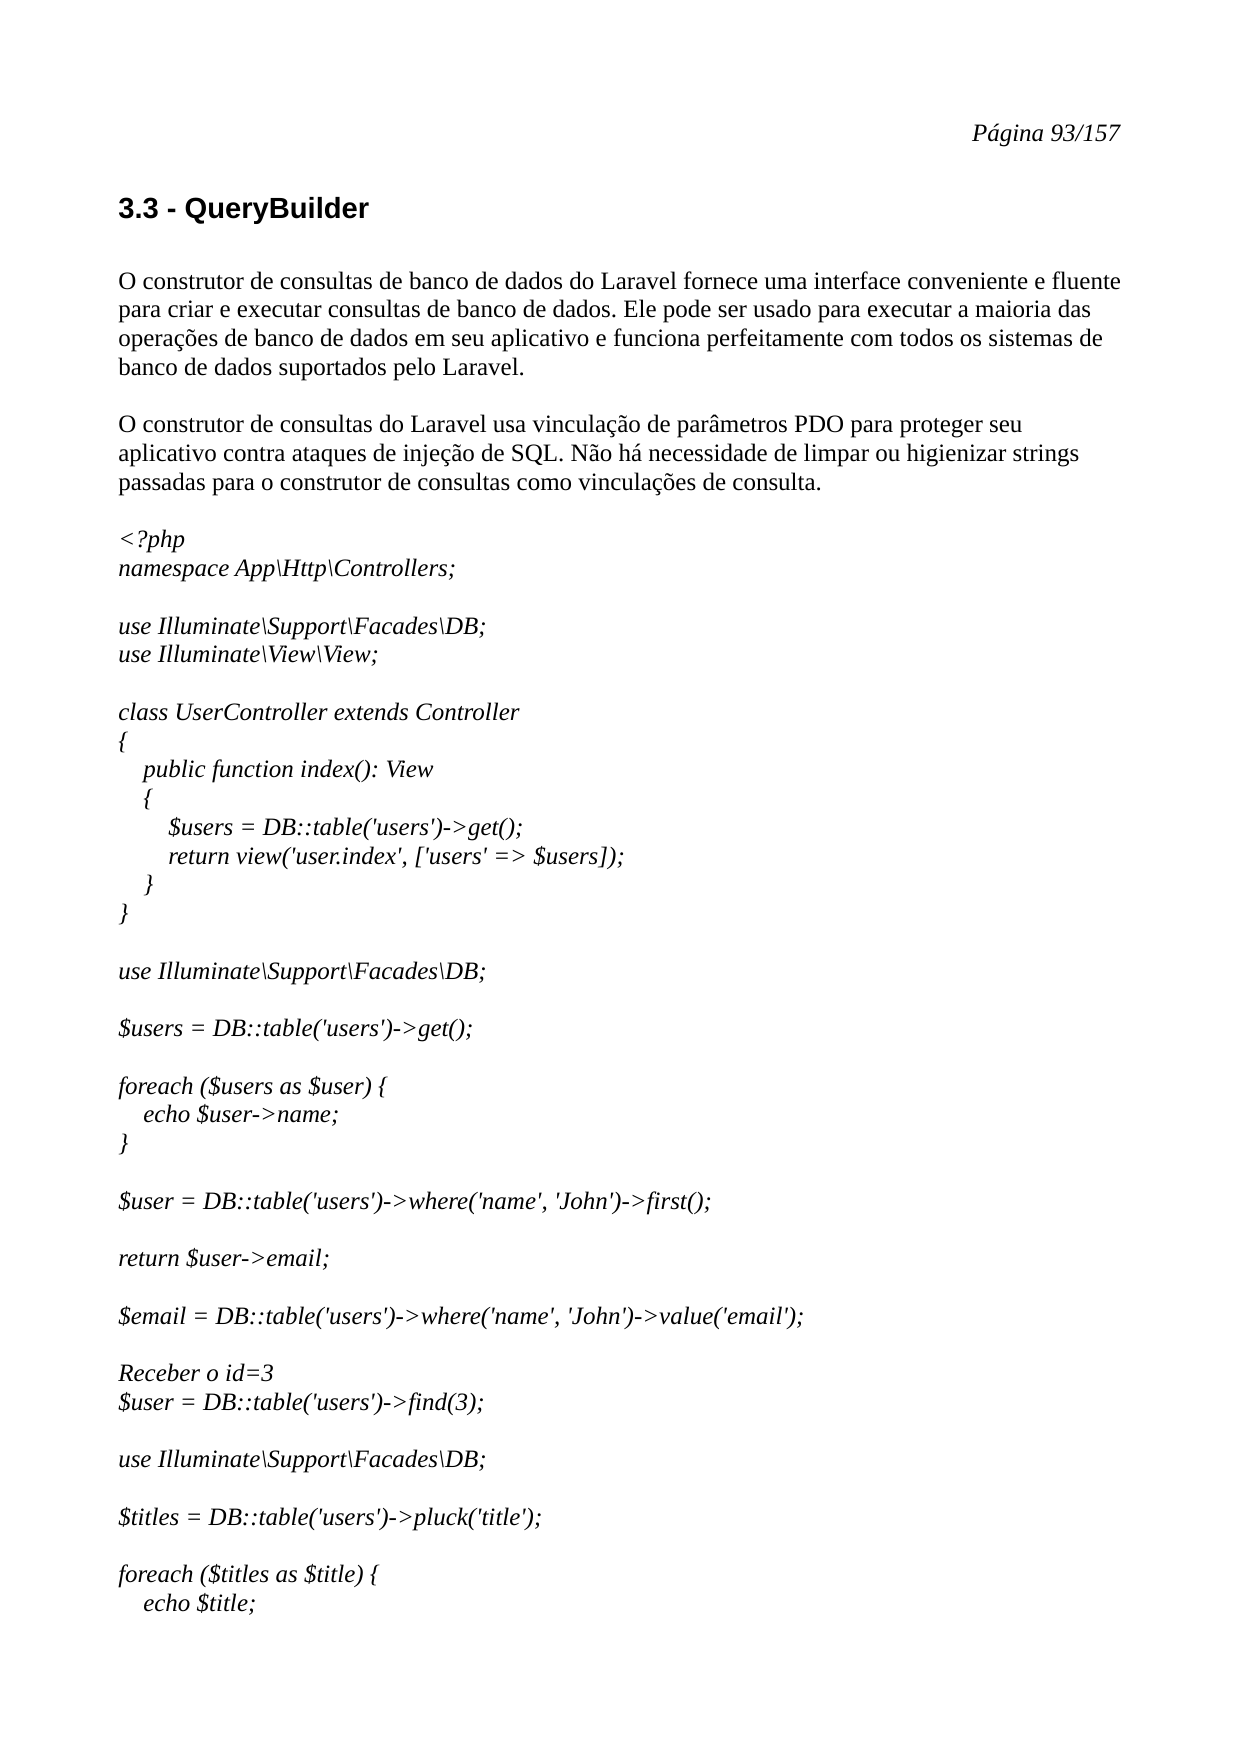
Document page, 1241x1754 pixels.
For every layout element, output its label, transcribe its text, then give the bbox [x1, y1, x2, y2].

text O construtor de consultas do Laravel usa vinculação de parâmetros PDO para proteger seu aplicativo contra ataques de injeção de SQL. Não há necessidade de limpar ou higienizar strings passadas para o construtor de consultas como vinculações de consulta. [118, 409, 1122, 496]
text class UserController extends Controller [118, 697, 1122, 726]
text } [118, 869, 1122, 898]
text foreach ($users as $user) { [118, 1071, 1122, 1099]
text echo $user->name; [118, 1099, 1122, 1128]
text { [118, 783, 1122, 812]
text public function index(): View [118, 754, 1122, 783]
text $user = DB::table('users')->where('name', 'John')->first(); [118, 1186, 1122, 1214]
text $email = DB::table('users')->where('name', 'John')->value('email'); [118, 1301, 1122, 1329]
text namespace App\Http\Controllers; [118, 553, 1122, 582]
text use Illuminate\Support\Facades\DB; [118, 611, 1122, 639]
text use Illuminate\Support\Facades\DB; [118, 956, 1122, 984]
text foreach ($titles as $title) { [118, 1559, 1122, 1588]
text $titles = DB::table('users')->pluck('title'); [118, 1502, 1122, 1531]
text $users = DB::table('users')->get(); [118, 812, 1122, 841]
text return view('user.index', ['users' => $users]); [118, 841, 1122, 869]
text } [118, 1128, 1122, 1157]
text use Illuminate\Support\Facades\DB; [118, 1444, 1122, 1473]
text use Illuminate\View\View; [118, 639, 1122, 668]
text Receber o id=3 [118, 1358, 1122, 1387]
text $user = DB::table('users')->find(3); [118, 1387, 1122, 1416]
text { [118, 726, 1122, 754]
subtitle 3.3 - QueryBuilder [118, 191, 1122, 224]
text } [118, 898, 1122, 927]
text $users = DB::table('users')->get(); [118, 1013, 1122, 1042]
text echo $title; [118, 1588, 1122, 1617]
text <?php [118, 524, 1122, 553]
text return $user->email; [118, 1243, 1122, 1272]
text O construtor de consultas de banco de dados do Laravel fornece uma interface conveniente e fluente para criar e executar consultas de banco de dados. Ele pode ser usado para executar a maioria das operações de banco de dados em seu aplicativo e funciona perfeitamente com todos os sistemas de banco de dados suportados pelo Laravel. [118, 266, 1122, 381]
